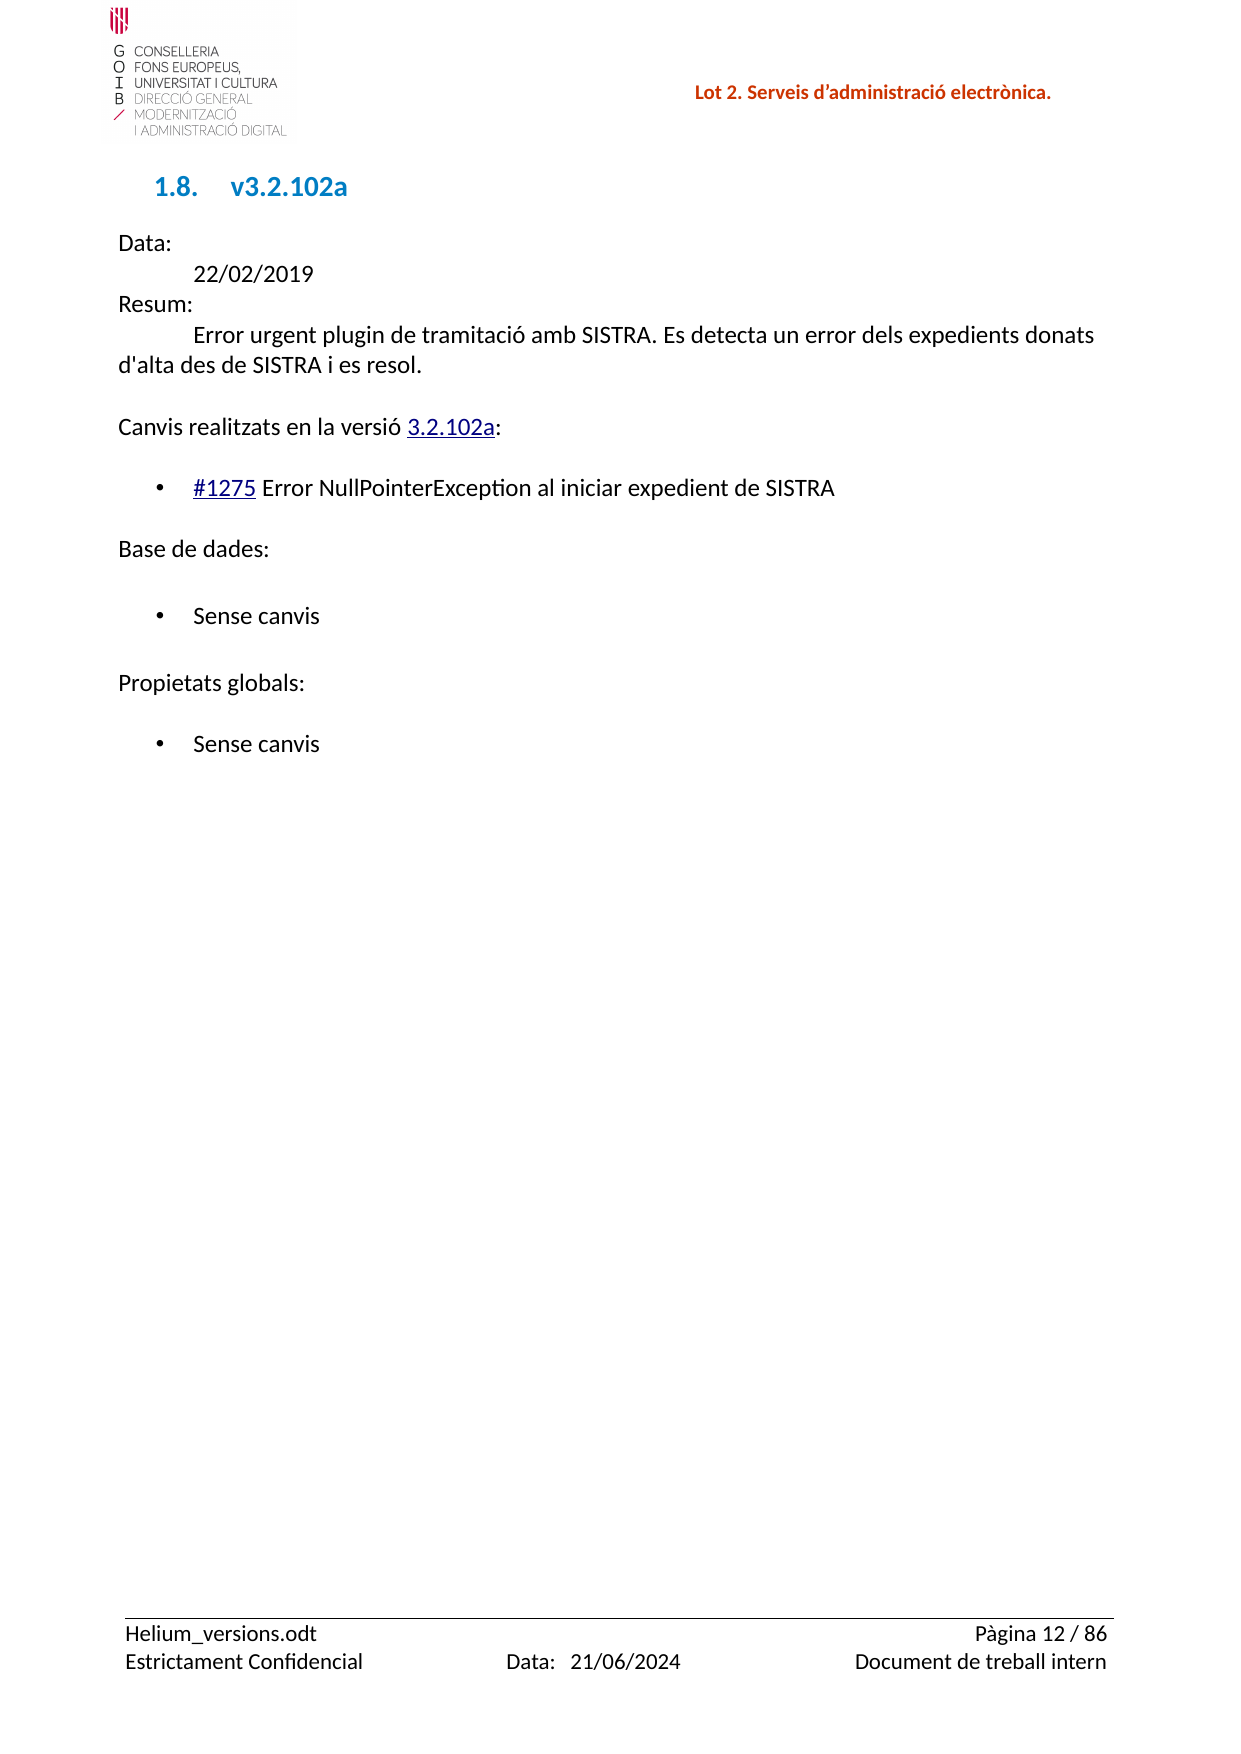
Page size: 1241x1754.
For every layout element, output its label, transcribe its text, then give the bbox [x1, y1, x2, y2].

text Error urgent plugin de tramitació amb SISTRA. Es detecta un error dels expedients donats d'alta des de SISTRA i es resol. [118, 319, 1122, 380]
text Canvis realitzats en la versió 3.2.102a: [118, 411, 1122, 441]
list #1275 Error NullPointerException al iniciar expedient de SISTRA [156, 472, 1122, 502]
picture [100, 0, 297, 144]
text 22/02/2019 [118, 258, 1122, 289]
list Sense canvis [156, 600, 1122, 630]
text Resum: [118, 289, 1122, 319]
text Propietats globals: [118, 667, 1122, 697]
subtitle v3.2.102a [153, 168, 1122, 204]
text Base de dades: [118, 533, 1122, 563]
list Sense canvis [156, 728, 1122, 758]
text Data: [118, 228, 1122, 258]
